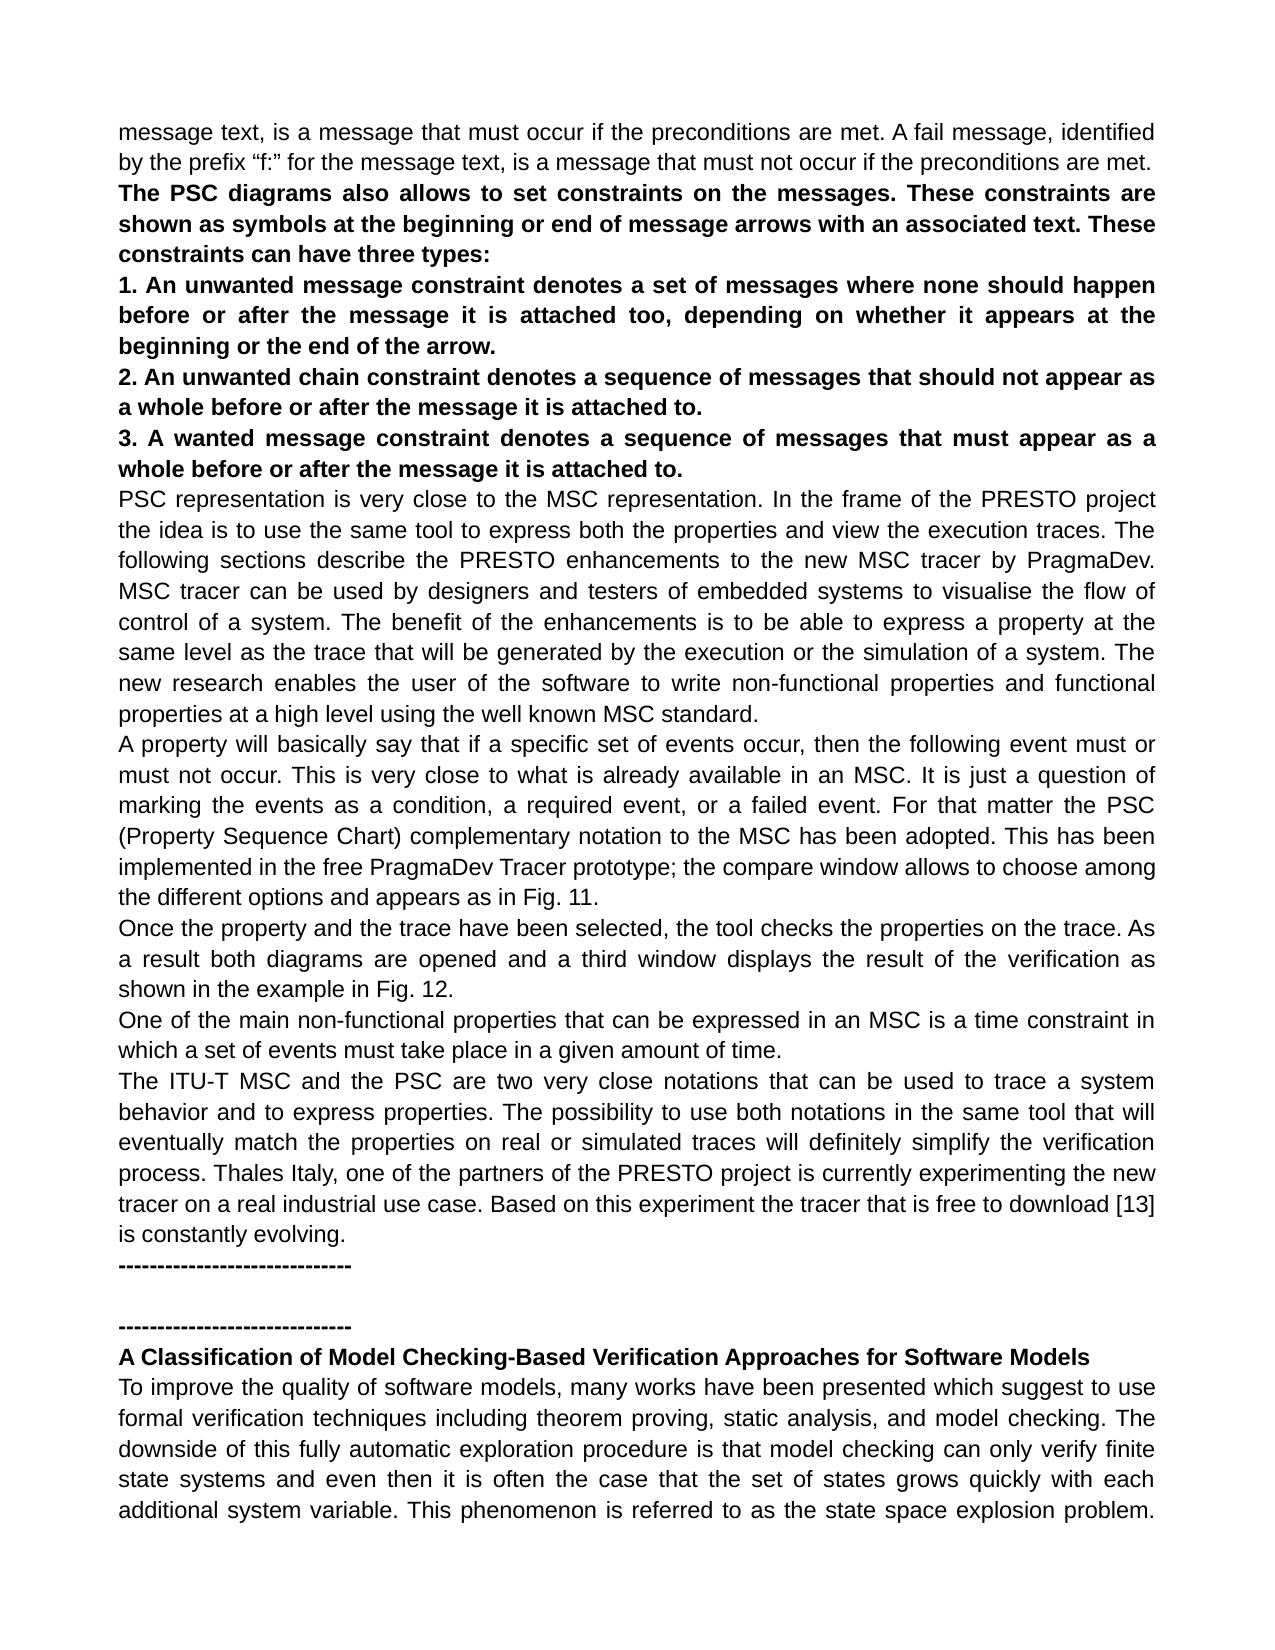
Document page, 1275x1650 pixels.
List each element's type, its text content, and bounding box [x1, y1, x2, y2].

text 1. An unwanted message constraint denotes a set of messages where none should happen before or after the message it is attached too, depending on whether it appears at the beginning or the end of the arrow. [118, 271, 1157, 359]
text 3. A wanted message constraint denotes a sequence of messages that must appear as a whole before or after the message it is attached to. [118, 424, 1157, 482]
text ------------------------------ [118, 1312, 1157, 1339]
text message text, is a message that must occur if the preconditions are met. A fail message, identified by the prefix “f:” for the message text, is a message that must not occur if the preconditions are met. [118, 118, 1157, 176]
text A property will basically say that if a specific set of events occur, then the following event must or must not occur. This is very close to what is already available in an MSC. It is just a question of marking the events as a condition, a required event, or a failed event. For that matter the PSC (Property Sequence Chart) complementary notation to the MSC has been adopted. This has been implemented in the free PragmaDev Tracer prototype; the compare window allows to choose among the different options and appears as in Fig. 11. [118, 731, 1157, 911]
text To improve the quality of software models, many works have been presented which suggest to use formal verification techniques including theorem proving, static analysis, and model checking. The downside of this fully automatic exploration procedure is that model checking can only verify finite state systems and even then it is often the case that the set of states grows quickly with each additional system variable. This phenomenon is referred to as the state space explosion problem. [118, 1374, 1157, 1523]
text 2. An unwanted chain constraint denotes a sequence of messages that should not appear as a whole before or after the message it is attached to. [118, 363, 1157, 421]
text ------------------------------ [118, 1251, 1157, 1278]
text Once the property and the trace have been selected, the tool checks the properties on the trace. As a result both diagrams are opened and a third window displays the result of the verification as shown in the example in Fig. 12. [118, 914, 1157, 1002]
text A Classification of Model Checking-Based Verification Approaches for Software Models [118, 1343, 1157, 1370]
text One of the main non-functional properties that can be expressed in an MSC is a time constraint in which a set of events must take place in a given amount of time. [118, 1006, 1157, 1064]
text PSC representation is very close to the MSC representation. In the frame of the PRESTO project the idea is to use the same tool to express both the properties and view the execution traces. The following sections describe the PRESTO enhancements to the new MSC tracer by PragmaDev. MSC tracer can be used by designers and testers of embedded systems to visualise the flow of control of a system. The benefit of the enhancements is to be able to express a property at the same level as the trace that will be generated by the execution or the simulation of a system. The new research enables the user of the software to write non-functional properties and functional properties at a high level using the well known MSC standard. [118, 486, 1157, 727]
text The ITU-T MSC and the PSC are two very close notations that can be used to trace a system behavior and to express properties. The possibility to use both notations in the same tool that will eventually match the properties on real or simulated traces will definitely simplify the verification process. Thales Italy, one of the partners of the PRESTO project is currently experimenting the new tracer on a real industrial use case. Based on this experiment the tracer that is free to download [13] is constantly evolving. [118, 1067, 1157, 1247]
text The PSC diagrams also allows to set constraints on the messages. These constraints are shown as symbols at the beginning or end of message arrows with an associated text. These constraints can have three types: [118, 179, 1157, 267]
